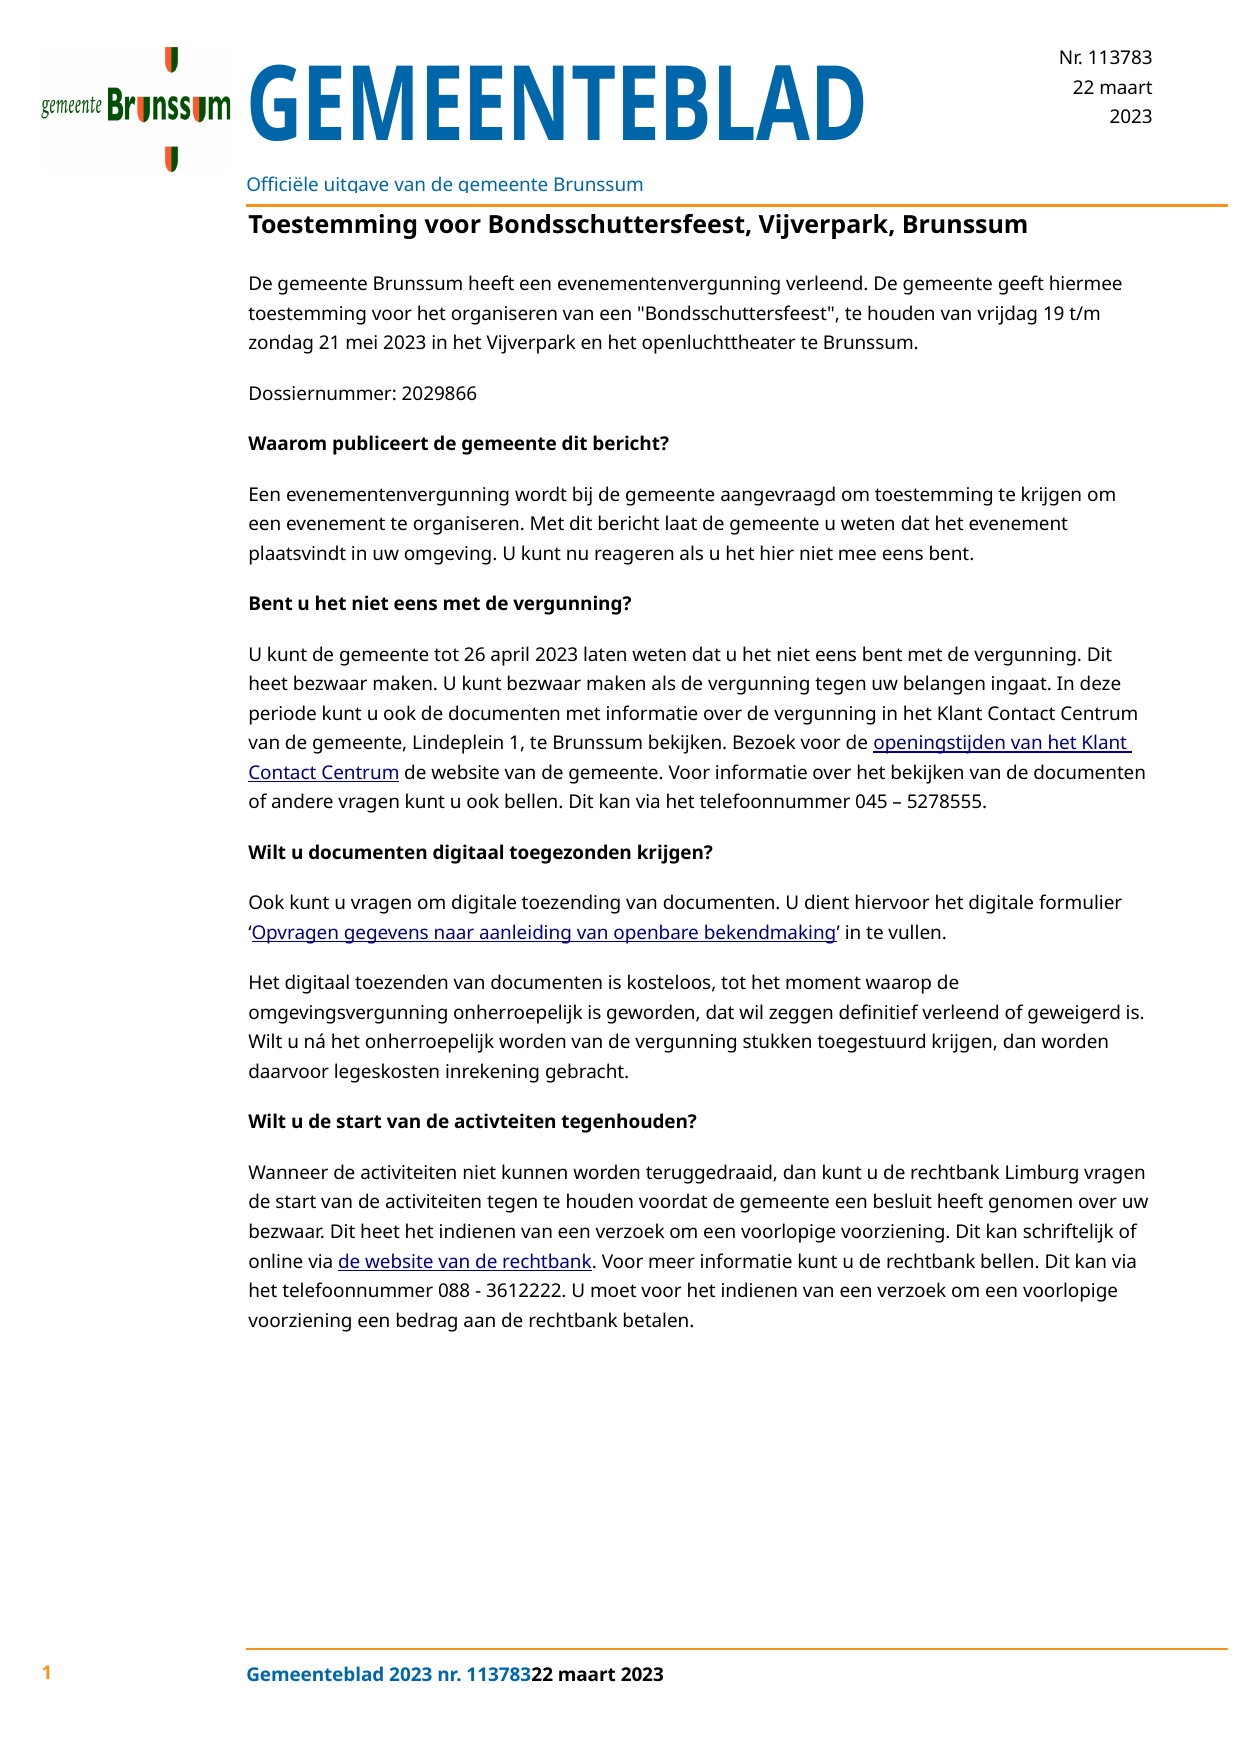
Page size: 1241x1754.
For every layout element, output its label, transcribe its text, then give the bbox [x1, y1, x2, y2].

text Wanneer de activiteiten niet kunnen worden teruggedraaid, dan kunt u de rechtbank Limburg vragen de start van de activiteiten tegen te houden voordat de gemeente een besluit heeft genomen over uw bezwaar. Dit heet het indienen van een verzoek om een voorlopige voorziening. Dit kan schriftelijk of online via de website van de rechtbank. Voor meer informatie kunt u de rechtbank bellen. Dit kan via het telefoonnummer 088 - 3612222. U moet voor het indienen van een verzoek om een voorlopige voorziening een bedrag aan de rechtbank betalen. [248, 1159, 1152, 1333]
text Wilt u de start van de activteiten tegenhouden? [248, 1109, 1152, 1134]
picture [41, 47, 231, 172]
text De gemeente Brunssum heeft een evenementenvergunning verleend. De gemeente geeft hiermee toestemming voor het organiseren van een "Bondsschuttersfeest", te houden van vrijdag 19 t/m zondag 21 mei 2023 in het Vijverpark en het openluchttheater te Brunssum. [248, 270, 1152, 355]
text Ook kunt u vragen om digitale toezending van documenten. U dient hiervoor het digitale formulier ‘Opvragen gegevens naar aanleiding van openbare bekendmaking’ in te vullen. [248, 889, 1152, 945]
text Toestemming voor Bondsschuttersfeest, Vijverpark, Brunssum [248, 207, 1152, 241]
text Een evenementenvergunning wordt bij de gemeente aangevraagd om toestemming te krijgen om een evenement te organiseren. Met dit bericht laat de gemeente u weten dat het evenement plaatsvindt in uw omgeving. U kunt nu reageren als u het hier niet mee eens bent. [248, 481, 1152, 566]
text Dossiernummer: 2029866 [248, 380, 1152, 406]
text Bent u het niet eens met de vergunning? [248, 590, 1152, 616]
text Het digitaal toezenden van documenten is kosteloos, tot het moment waarop de omgevingsvergunning onherroepelijk is geworden, dat wil zeggen definitief verleend of geweigerd is. Wilt u ná het onherroepelijk worden van de vergunning stukken toegestuurd krijgen, dan worden daarvoor legeskosten inrekening gebracht. [248, 969, 1152, 1084]
text U kunt de gemeente tot 26 april 2023 laten weten dat u het niet eens bent met de vergunning. Dit heet bezwaar maken. U kunt bezwaar maken als de vergunning tegen uw belangen ingaat. In deze periode kunt u ook de documenten met informatie over de vergunning in het Klant Contact Centrum van de gemeente, Lindeplein 1, te Brunssum bekijken. Bezoek voor de openingstijden van het Klant Contact Centrum de website van de gemeente. Voor informatie over het bekijken van de documenten of andere vragen kunt u ook bellen. Dit kan via het telefoonnummer 045 – 5278555. [248, 641, 1152, 814]
text Waarom publiceert de gemeente dit bericht? [248, 430, 1152, 456]
text Wilt u documenten digitaal toegezonden krijgen? [248, 839, 1152, 865]
